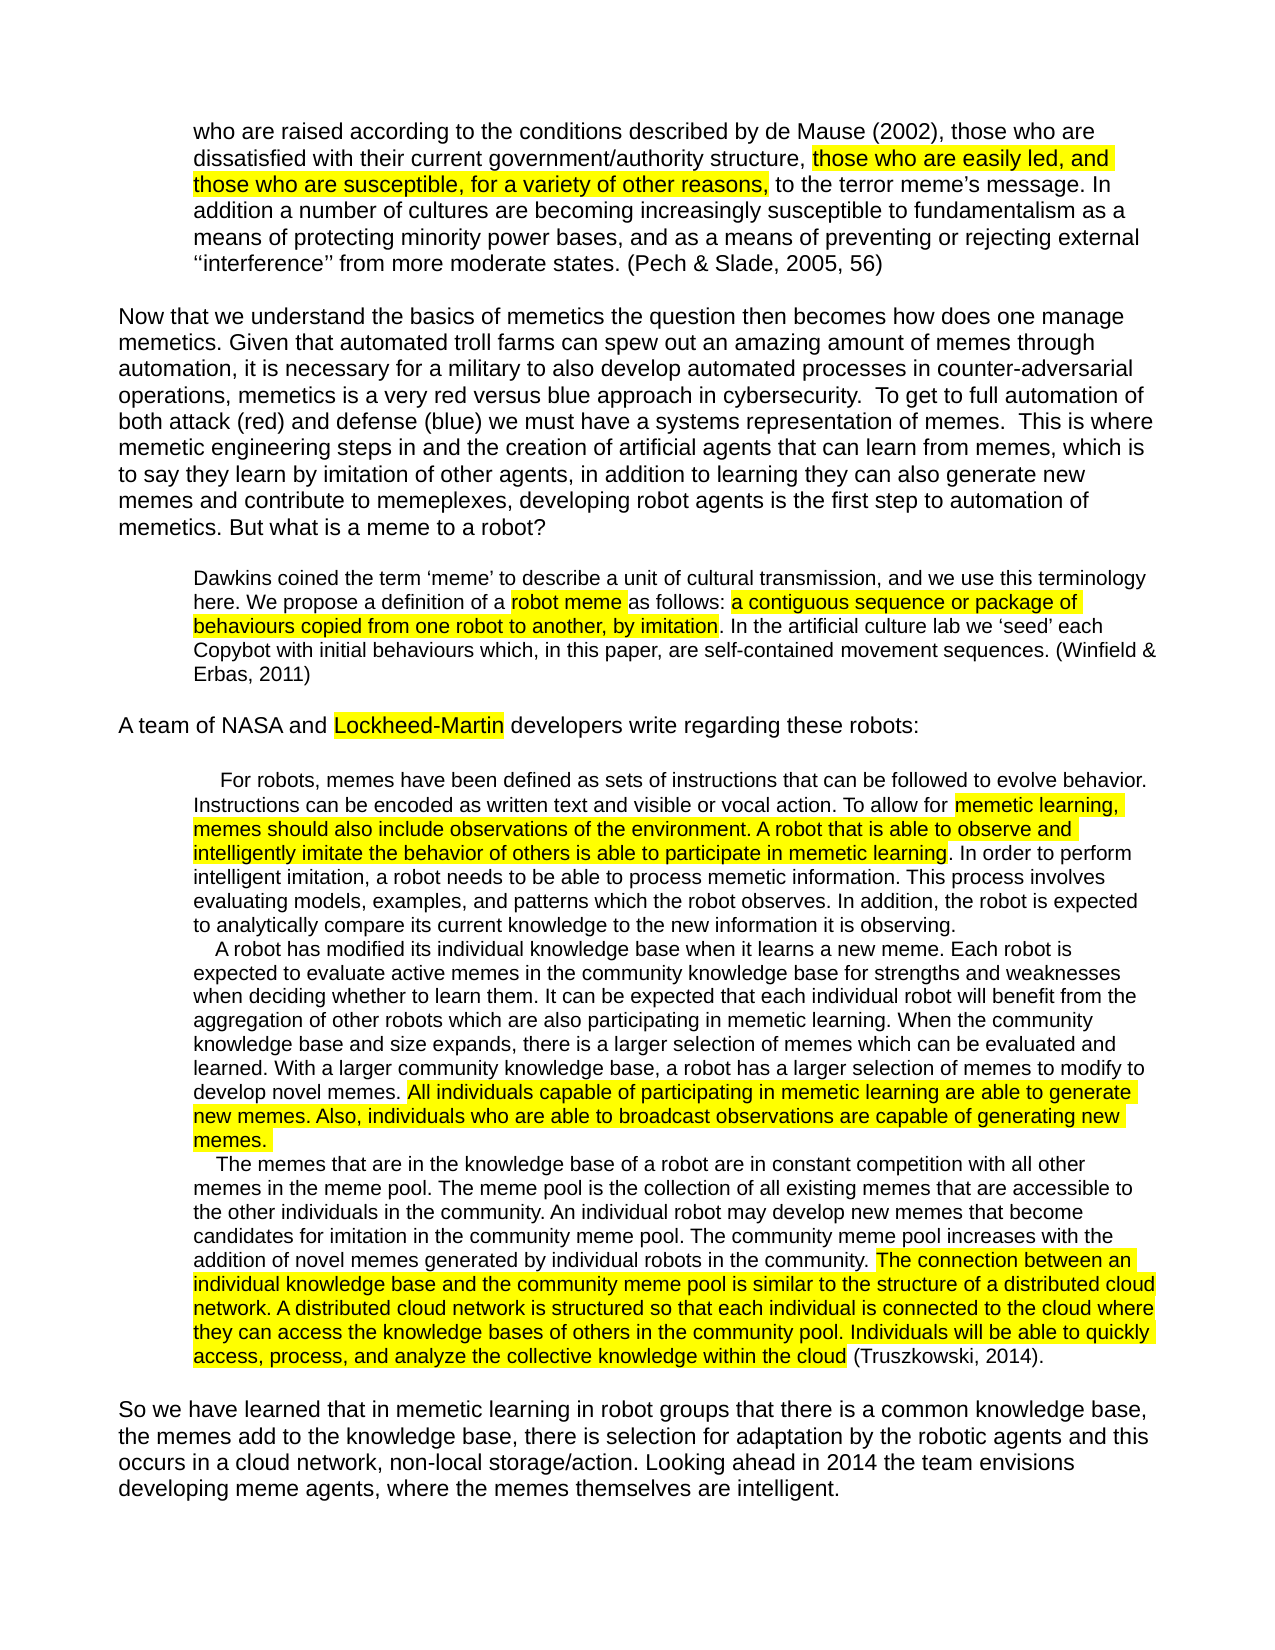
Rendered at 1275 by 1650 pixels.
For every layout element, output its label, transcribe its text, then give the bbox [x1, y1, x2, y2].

text For robots, memes have been defined as sets of instructions that can be followed to evolve behavior. Instructions can be encoded as written text and visible or vocal action. To allow for memetic learning, memes should also include observations of the environment. A robot that is able to observe and intelligently imitate the behavior of others is able to participate in memetic learning. In order to perform intelligent imitation, a robot needs to be able to process memetic information. This process involves evaluating models, examples, and patterns which the robot observes. In addition, the robot is expected to analytically compare its current knowledge to the new information it is observing. [193, 765, 1157, 936]
text A robot has modified its individual knowledge base when it learns a new meme. Each robot is expected to evaluate active memes in the community knowledge base for strengths and weaknesses when deciding whether to learn them. It can be expected that each individual robot will benefit from the aggregation of other robots which are also participating in memetic learning. When the community knowledge base and size expands, there is a larger selection of memes which can be evaluated and learned. With a larger community knowledge base, a robot has a larger selection of memes to modify to develop novel memes. All individuals capable of participating in memetic learning are able to generate new memes. Also, individuals who are able to broadcast observations are capable of generating new memes. [193, 936, 1157, 1152]
text Now that we understand the basics of memetics the question then becomes how does one manage memetics. Given that automated troll farms can spew out an amazing amount of memes through automation, it is necessary for a military to also develop automated processes in counter-adversarial operations, memetics is a very red versus blue approach in cybersecurity. To get to full automation of both attack (red) and defense (blue) we must have a systems representation of memes. This is where memetic engineering steps in and the creation of artificial agents that can learn from memes, which is to say they learn by imitation of other agents, in addition to learning they can also generate new memes and contribute to memeplexes, developing robot agents is the first step to automation of memetics. But what is a meme to a robot? [118, 303, 1157, 540]
text who are raised according to the conditions described by de Mause (2002), those who are dissatisfied with their current government/authority structure, those who are easily led, and those who are susceptible, for a variety of other reasons, to the terror meme’s message. In addition a number of cultures are becoming increasingly susceptible to fundamentalism as a means of protecting minority power bases, and as a means of preventing or rejecting external ‘‘interference’’ from more moderate states. (Pech & Slade, 2005, 56) [193, 118, 1157, 276]
text Dawkins coined the term ‘meme’ to describe a unit of cultural transmission, and we use this terminology here. We propose a definition of a robot meme as follows: a contiguous sequence or package of behaviours copied from one robot to another, by imitation. In the artificial culture lab we ‘seed’ each Copybot with initial behaviours which, in this paper, are self-contained movement sequences. (Winfield & Erbas, 2011) [193, 566, 1157, 686]
text The memes that are in the knowledge base of a robot are in constant competition with all other memes in the meme pool. The meme pool is the collection of all existing memes that are accessible to the other individuals in the community. An individual robot may develop new memes that become candidates for imitation in the community meme pool. The community meme pool increases with the addition of novel memes generated by individual robots in the community. The connection between an individual knowledge base and the community meme pool is similar to the structure of a distributed cloud network. A distributed cloud network is structured so that each individual is connected to the cloud where they can access the knowledge bases of others in the community pool. Individuals will be able to quickly access, process, and analyze the collective knowledge within the cloud (Truszkowski, 2014). [193, 1152, 1157, 1368]
text So we have learned that in memetic learning in robot groups that there is a common knowledge base, the memes add to the knowledge base, there is selection for adaptation by the robotic agents and this occurs in a cloud network, non-local storage/action. Looking ahead in 2014 the team envisions developing meme agents, where the memes themselves are intelligent. [118, 1396, 1157, 1502]
text A team of NASA and Lockheed-Martin developers write regarding these robots: [118, 712, 1157, 739]
